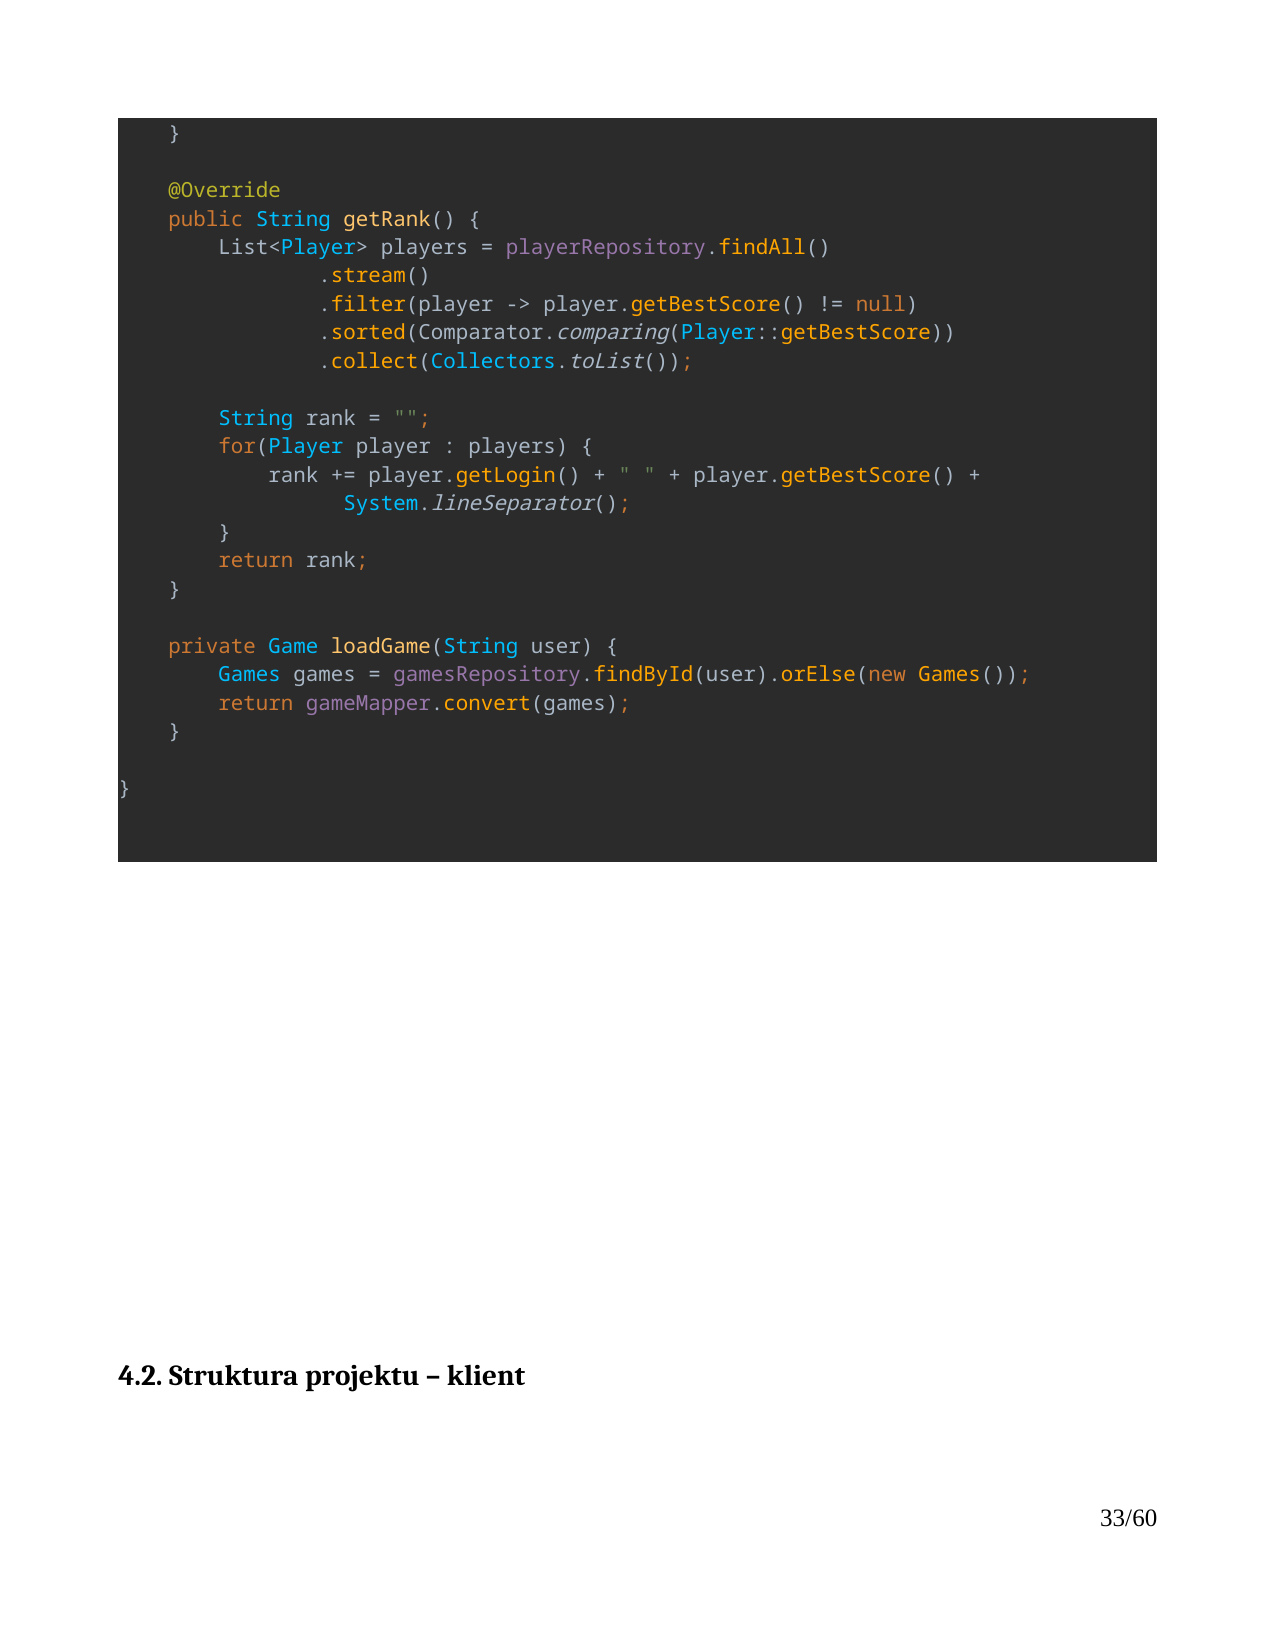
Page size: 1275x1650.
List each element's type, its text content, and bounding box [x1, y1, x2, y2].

subtitle 4.2. Struktura projektu – klient [118, 1359, 1157, 1393]
text } @Override public String getRank() { List<Player> players = playerRepository.findAll() .stream() .filter(player -> player.getBestScore() != null) .sorted(Comparator.comparing(Player::getBestScore)) .collect(Collectors.toList()); String rank = ""; for(Player player : players) { rank += player.getLogin() + " " + player.getBestScore() + System.lineSeparator(); } return rank; } private Game loadGame(String user) { Games games = gamesRepository.findById(user).orElse(new Games()); return gameMapper.convert(games); } } [118, 118, 1157, 831]
